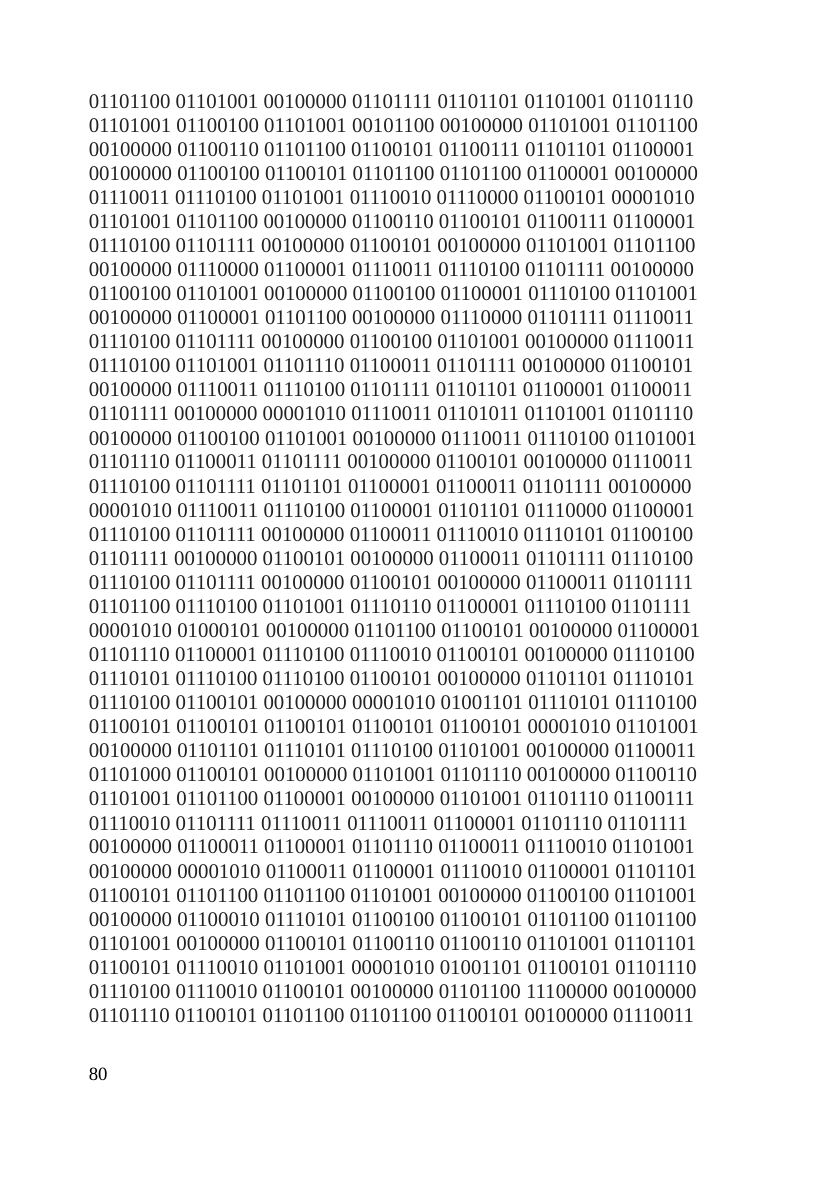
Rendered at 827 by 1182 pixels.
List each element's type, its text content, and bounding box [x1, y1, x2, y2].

text 01101100 01101001 00100000 01101111 01101101 01101001 01101110 01101001 01100100 01101001 00101100 00100000 01101001 01101100 00100000 01100110 01101100 01100101 01100111 01101101 01100001 00100000 01100100 01100101 01101100 01101100 01100001 00100000 01110011 01110100 01101001 01110010 01110000 01100101 00001010 01101001 01101100 00100000 01100110 01100101 01100111 01100001 01110100 01101111 00100000 01100101 00100000 01101001 01101100 00100000 01110000 01100001 01110011 01110100 01101111 00100000 01100100 01101001 00100000 01100100 01100001 01110100 01101001 00100000 01100001 01101100 00100000 01110000 01101111 01110011 01110100 01101111 00100000 01100100 01101001 00100000 01110011 01110100 01101001 01101110 01100011 01101111 00100000 01100101 00100000 01110011 01110100 01101111 01101101 01100001 01100011 01101111 00100000 00001010 01110011 01101011 01101001 01101110 00100000 01100100 01101001 00100000 01110011 01110100 01101001 01101110 01100011 01101111 00100000 01100101 00100000 01110011 01110100 01101111 01101101 01100001 01100011 01101111 00100000 00001010 01110011 01110100 01100001 01101101 01110000 01100001 01110100 01101111 00100000 01100011 01110010 01110101 01100100 01101111 00100000 01100101 00100000 01100011 01101111 01110100 01110100 01101111 00100000 01100101 00100000 01100011 01101111 01101100 01110100 01101001 01110110 01100001 01110100 01101111 00001010 01000101 00100000 01101100 01100101 00100000 01100001 01101110 01100001 01110100 01110010 01100101 00100000 01110100 01110101 01110100 01110100 01100101 00100000 01101101 01110101 01110100 01100101 00100000 00001010 01001101 01110101 01110100 01100101 01100101 01100101 01100101 01100101 00001010 01101001 00100000 01101101 01110101 01110100 01101001 00100000 01100011 01101000 01100101 00100000 01101001 01101110 00100000 01100110 01101001 01101100 01100001 00100000 01101001 01101110 01100111 01110010 01101111 01110011 01110011 01100001 01101110 01101111 00100000 01100011 01100001 01101110 01100011 01110010 01101001 00100000 00001010 01100011 01100001 01110010 01100001 01101101 01100101 01101100 01101100 01101001 00100000 01100100 01101001 00100000 01100010 01110101 01100100 01100101 01101100 01101100 01101001 00100000 01100101 01100110 01100110 01101001 01101101 01100101 01110010 01101001 00001010 01001101 01100101 01101110 01110100 01110010 01100101 00100000 01101100 11100000 00100000 01101110 01100101 01101100 01101100 01100101 00100000 01110011 [88, 88, 738, 1027]
